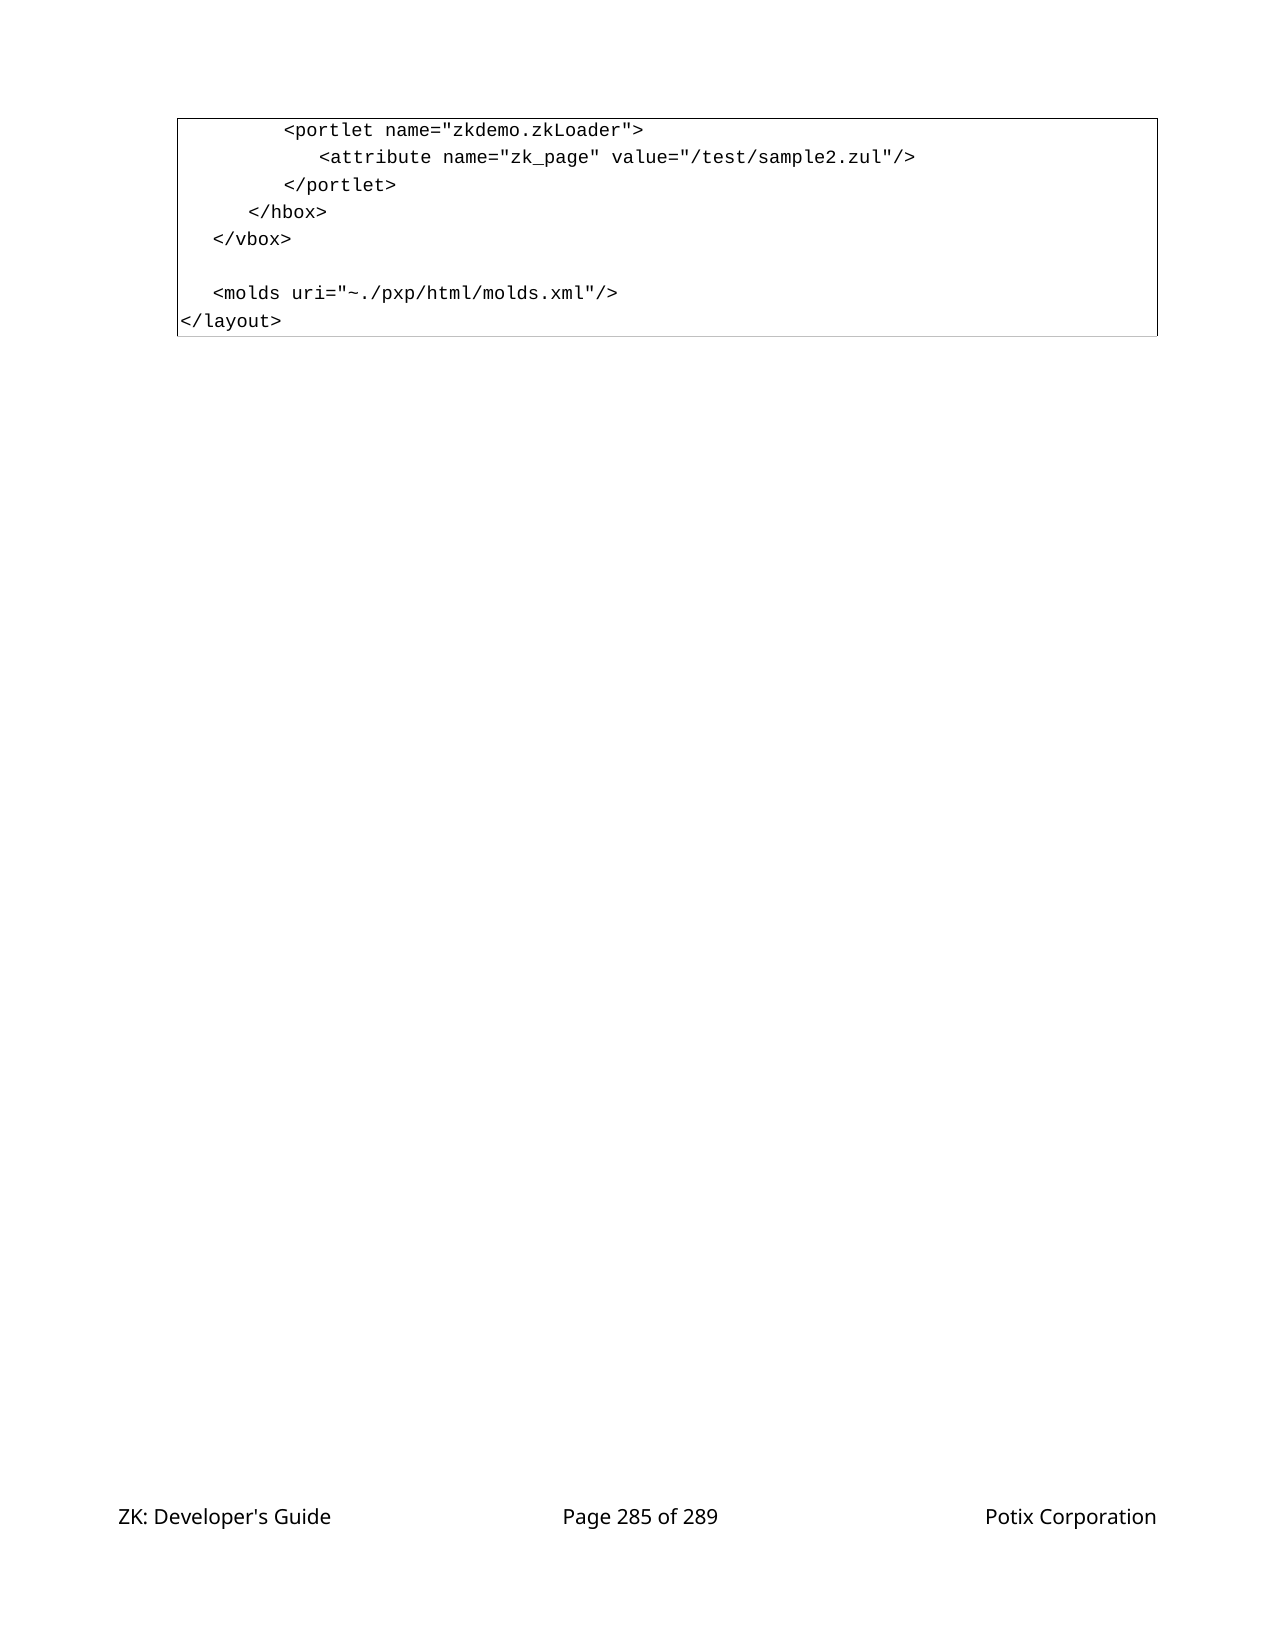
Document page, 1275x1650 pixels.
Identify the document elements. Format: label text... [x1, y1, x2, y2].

text <portlet name="zkdemo.zkLoader"> [178, 119, 1157, 142]
text </hbox> [178, 200, 1157, 224]
text <attribute name="zk_page" value="/test/sample2.zul"/> [178, 145, 1157, 169]
text <molds uri="~./pxp/html/molds.xml"/> [178, 281, 1157, 306]
text </vbox> [178, 227, 1157, 251]
text </portlet> [178, 172, 1157, 197]
text </layout> [178, 308, 1157, 336]
